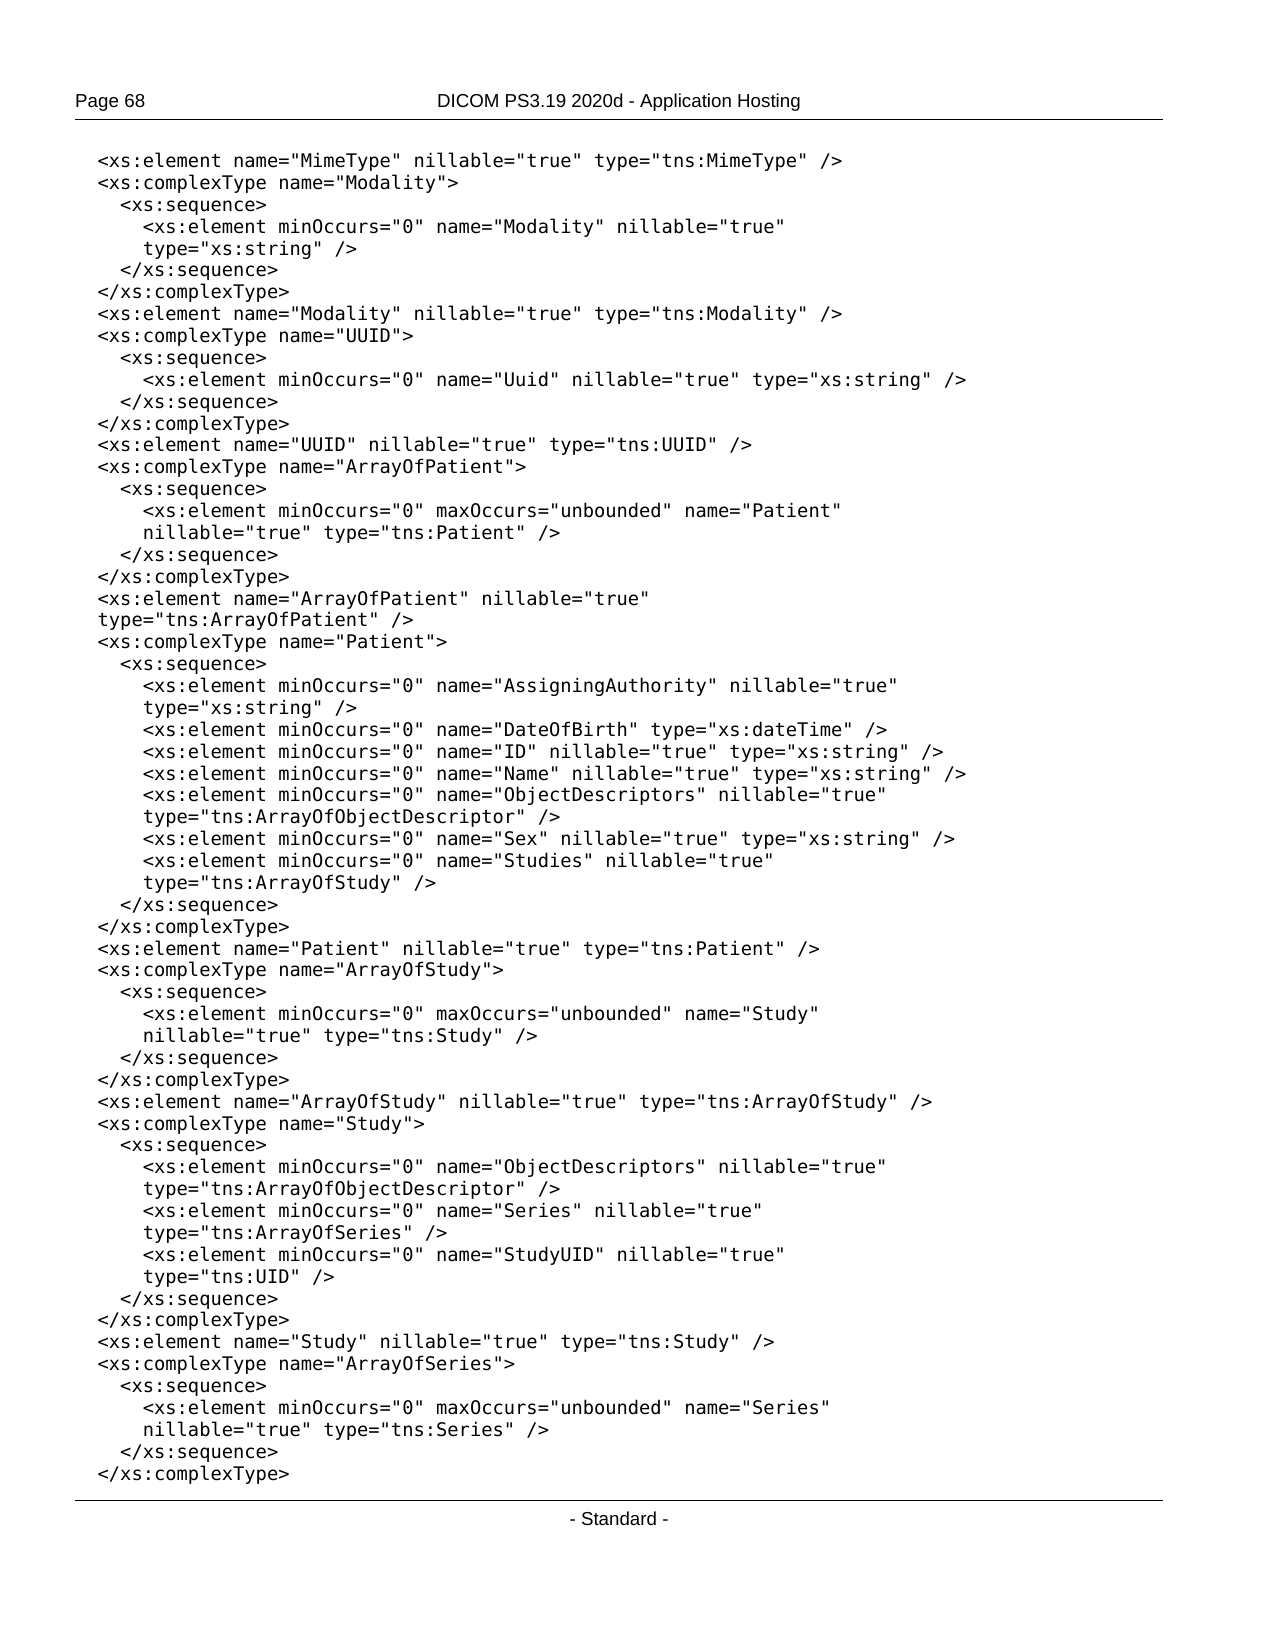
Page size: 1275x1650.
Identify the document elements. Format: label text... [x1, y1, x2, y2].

text <xs:element name="MimeType" nillable="true" type="tns:MimeType" /> <xs:complexType name="Modality"> <xs:sequence> <xs:element minOccurs="0" name="Modality" nillable="true" type="xs:string" /> </xs:sequence> </xs:complexType> <xs:element name="Modality" nillable="true" type="tns:Modality" /> <xs:complexType name="UUID"> <xs:sequence> <xs:element minOccurs="0" name="Uuid" nillable="true" type="xs:string" /> </xs:sequence> </xs:complexType> <xs:element name="UUID" nillable="true" type="tns:UUID" /> <xs:complexType name="ArrayOfPatient"> <xs:sequence> <xs:element minOccurs="0" maxOccurs="unbounded" name="Patient" nillable="true" type="tns:Patient" /> </xs:sequence> </xs:complexType> <xs:element name="ArrayOfPatient" nillable="true" type="tns:ArrayOfPatient" /> <xs:complexType name="Patient"> <xs:sequence> <xs:element minOccurs="0" name="AssigningAuthority" nillable="true" type="xs:string" /> <xs:element minOccurs="0" name="DateOfBirth" type="xs:dateTime" /> <xs:element minOccurs="0" name="ID" nillable="true" type="xs:string" /> <xs:element minOccurs="0" name="Name" nillable="true" type="xs:string" /> <xs:element minOccurs="0" name="ObjectDescriptors" nillable="true" type="tns:ArrayOfObjectDescriptor" /> <xs:element minOccurs="0" name="Sex" nillable="true" type="xs:string" /> <xs:element minOccurs="0" name="Studies" nillable="true" type="tns:ArrayOfStudy" /> </xs:sequence> </xs:complexType> <xs:element name="Patient" nillable="true" type="tns:Patient" /> <xs:complexType name="ArrayOfStudy"> <xs:sequence> <xs:element minOccurs="0" maxOccurs="unbounded" name="Study" nillable="true" type="tns:Study" /> </xs:sequence> </xs:complexType> <xs:element name="ArrayOfStudy" nillable="true" type="tns:ArrayOfStudy" /> <xs:complexType name="Study"> <xs:sequence> <xs:element minOccurs="0" name="ObjectDescriptors" nillable="true" type="tns:ArrayOfObjectDescriptor" /> <xs:element minOccurs="0" name="Series" nillable="true" type="tns:ArrayOfSeries" /> <xs:element minOccurs="0" name="StudyUID" nillable="true" type="tns:UID" /> </xs:sequence> </xs:complexType> <xs:element name="Study" nillable="true" type="tns:Study" /> <xs:complexType name="ArrayOfSeries"> <xs:sequence> <xs:element minOccurs="0" maxOccurs="unbounded" name="Series" nillable="true" type="tns:Series" /> </xs:sequence> </xs:complexType> [75, 150, 1162, 1484]
